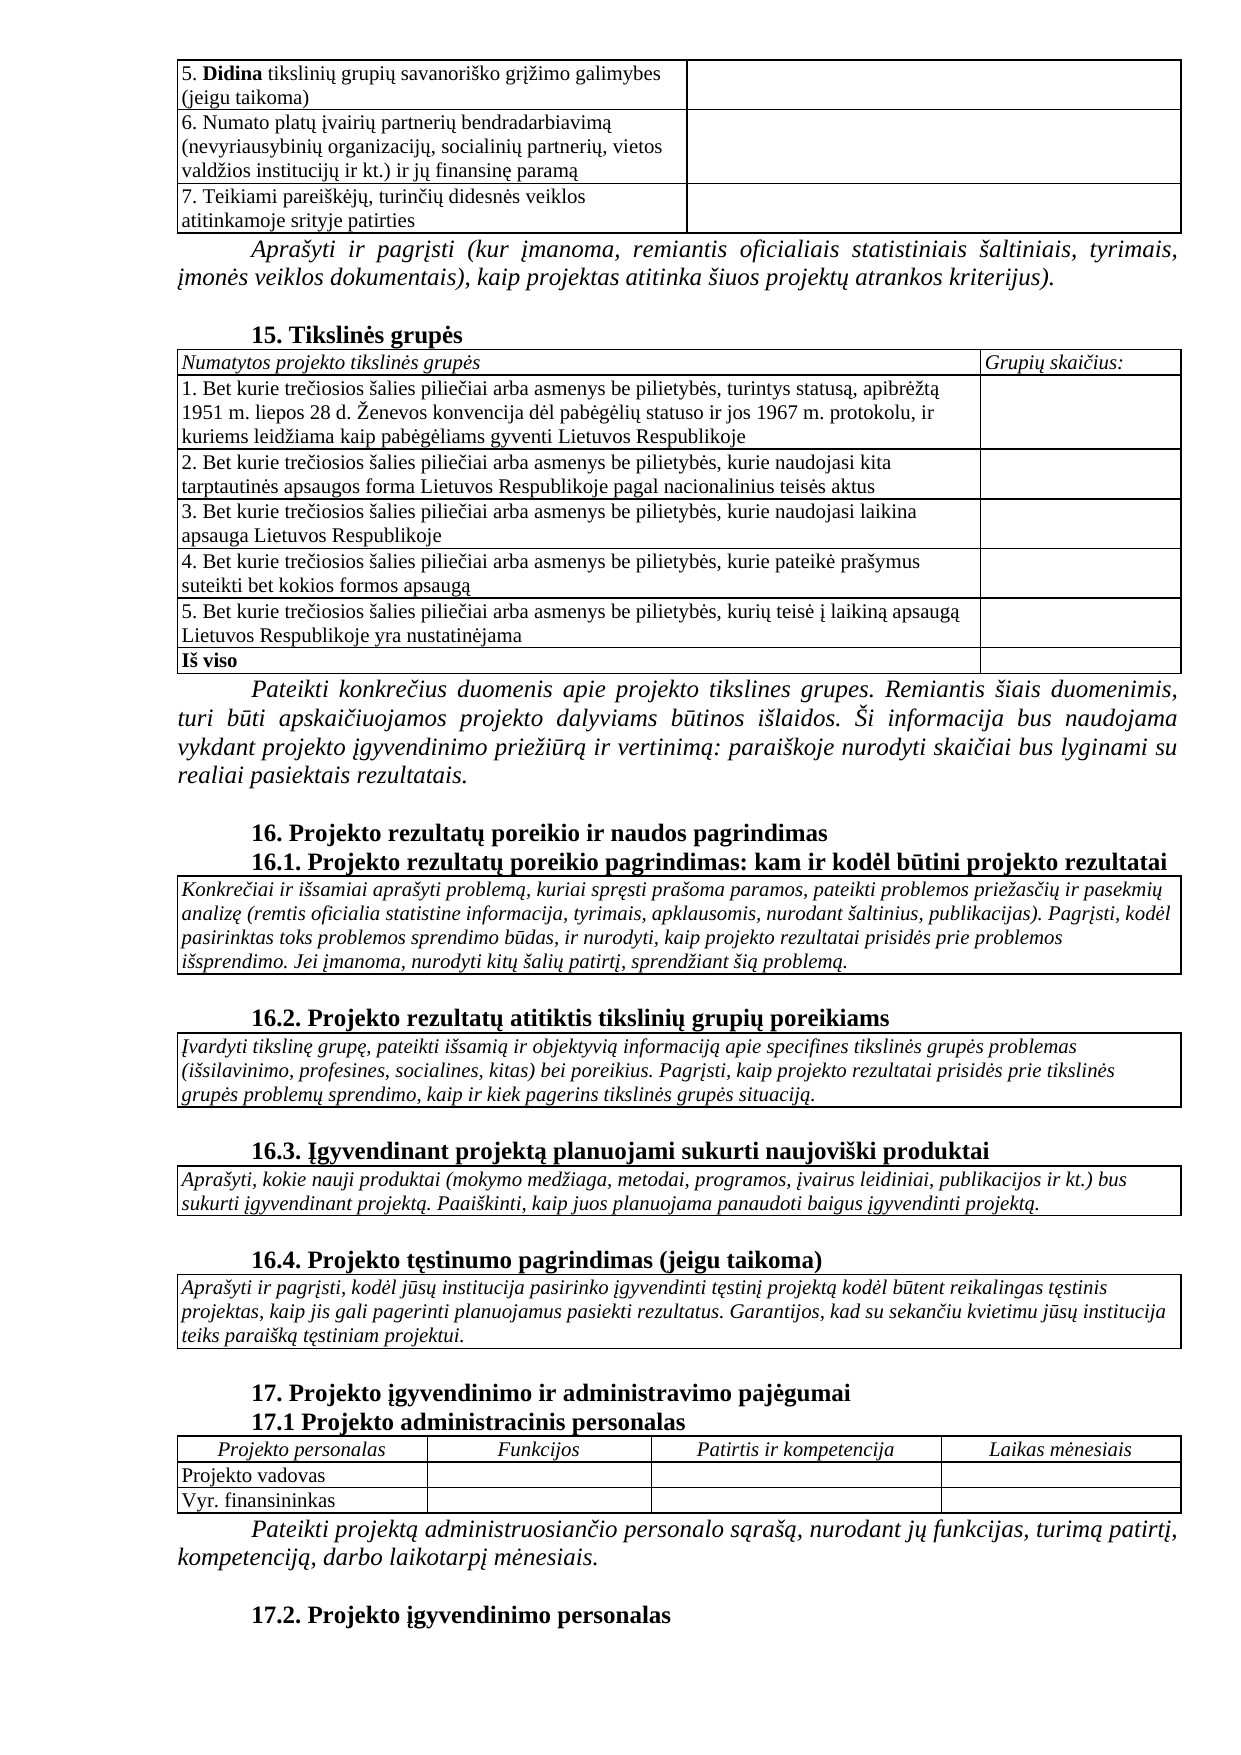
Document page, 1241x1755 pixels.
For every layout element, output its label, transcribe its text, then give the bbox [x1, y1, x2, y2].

text Pateikti projektą administruosiančio personalo sąrašą, nurodant jų funkcijas, turimą patirtį, kompetenciją, darbo laikotarpį mėnesiais. [177, 1514, 1181, 1571]
text 15. Tikslinės grupės [177, 320, 1181, 349]
text Pateikti konkrečius duomenis apie projekto tikslines grupes. Remiantis šiais duomenimis, turi būti apskaičiuojamos projekto dalyviams būtinos išlaidos. Ši informacija bus naudojama vykdant projekto įgyvendinimo priežiūrą ir vertinimą: paraiškoje nurodyti skaičiai bus lyginami su realiai pasiektais rezultatais. [177, 674, 1181, 789]
table_cell [688, 61, 1180, 109]
text 16. Projekto rezultatų poreikio ir naudos pagrindimas [177, 818, 1181, 847]
table_cell [652, 1463, 656, 1487]
text 17.1 Projekto administracinis personalas [177, 1407, 1181, 1435]
text Aprašyti ir pagrįsti (kur įmanoma, remiantis oficialiais statistiniais šaltiniais, tyrimais, įmonės veiklos dokumentais), kaip projektas atitinka šiuos projektų atrankos kriterijus). [177, 234, 1181, 291]
text 16.4. Projekto tęstinumo pagrindimas (jeigu taikoma) [177, 1245, 1181, 1274]
text 17. Projekto įgyvendinimo ir administravimo pajėgumai [177, 1378, 1181, 1407]
text 16.3. Įgyvendinant projektą planuojami sukurti naujoviški produktai [177, 1136, 1181, 1165]
table_cell [428, 1463, 432, 1487]
table_cell [981, 549, 1180, 597]
table_cell [981, 450, 1180, 498]
table_cell [981, 500, 1180, 547]
table_cell [647, 1463, 651, 1487]
table_cell [688, 184, 1180, 232]
table_cell [688, 110, 1180, 182]
table_cell [652, 1488, 656, 1512]
table_cell [942, 1488, 946, 1512]
table_cell [981, 376, 1180, 448]
text 16.1. Projekto rezultatų poreikio pagrindimas: kam ir kodėl būtini projekto rezultatai [177, 847, 1181, 875]
table_cell [937, 1488, 941, 1512]
table_cell [981, 599, 1180, 647]
table_cell [428, 1488, 432, 1512]
table_cell [937, 1463, 941, 1487]
table_cell [647, 1488, 651, 1512]
text 16.2. Projekto rezultatų atitiktis tikslinių grupių poreikiams [177, 1003, 1181, 1032]
table_cell [942, 1463, 946, 1487]
text 17.2. Projekto įgyvendinimo personalas [177, 1600, 1181, 1629]
